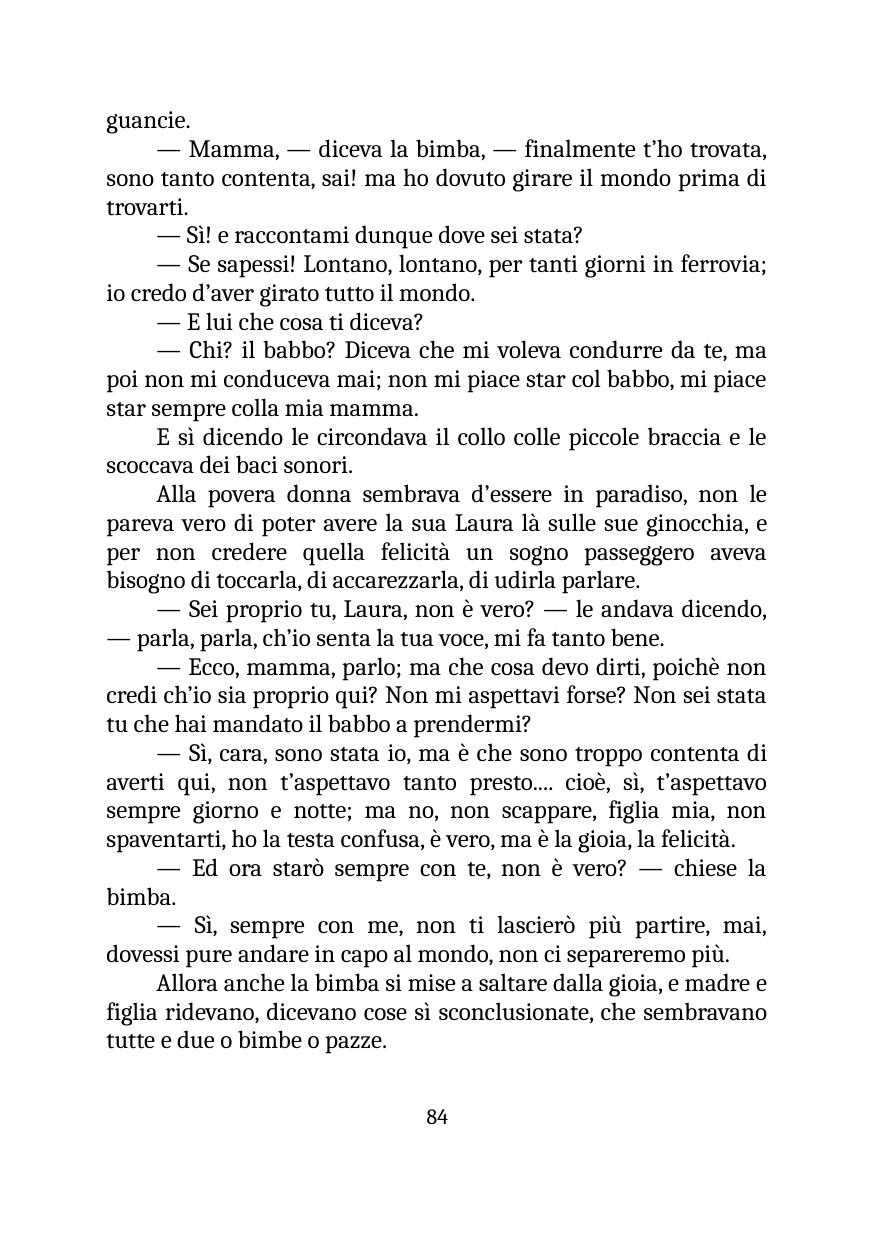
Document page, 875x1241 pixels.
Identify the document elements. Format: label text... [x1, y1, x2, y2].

text Allora anche la bimba si mise a saltare dalla gioia, e madre e figlia ridevano, dicevano cose sì sconclusionate, che sembravano tutte e due o bimbe o pazze. [106, 969, 768, 1055]
text — Chi? il babbo? Diceva che mi voleva condurre da te, ma poi non mi conduceva mai; non mi piace star col babbo, mi piace star sempre colla mia mamma. [106, 336, 768, 422]
text — Mamma, — diceva la bimba, — finalmente t’ho trovata, sono tanto contenta, sai! ma ho dovuto girare il mondo prima di trovarti. [106, 135, 768, 221]
text E sì dicendo le circondava il collo colle piccole braccia e le scoccava dei baci sonori. [106, 422, 768, 480]
text — Sì! e raccontami dunque dove sei stata? [106, 221, 768, 250]
text — Ecco, mamma, parlo; ma che cosa devo dirti, poichè non credi ch’io sia proprio qui? Non mi aspettavi forse? Non sei stata tu che hai mandato il babbo a prendermi? [106, 652, 768, 739]
text — Sì, sempre con me, non ti lascierò più partire, mai, dovessi pure andare in capo al mondo, non ci separeremo più. [106, 911, 768, 969]
text — Ed ora starò sempre con te, non è vero? — chiese la bimba. [106, 854, 768, 911]
text — E lui che cosa ti diceva? [106, 307, 768, 336]
text guancie. [106, 106, 768, 135]
text — Sei proprio tu, Laura, non è vero? — le andava dicendo, — parla, parla, ch’io senta la tua voce, mi fa tanto bene. [106, 595, 768, 652]
text Alla povera donna sembrava d’essere in paradiso, non le pareva vero di poter avere la sua Laura là sulle sue ginocchia, e per non credere quella felicità un sogno passeggero aveva bisogno di toccarla, di accarezzarla, di udirla parlare. [106, 480, 768, 595]
text — Sì, cara, sono stata io, ma è che sono troppo contenta di averti qui, non t’aspettavo tanto presto.... cioè, sì, t’aspettavo sempre giorno e notte; ma no, non scappare, figlia mia, non spaventarti, ho la testa confusa, è vero, ma è la gioia, la felicità. [106, 739, 768, 854]
text — Se sapessi! Lontano, lontano, per tanti giorni in ferrovia; io credo d’aver girato tutto il mondo. [106, 250, 768, 307]
